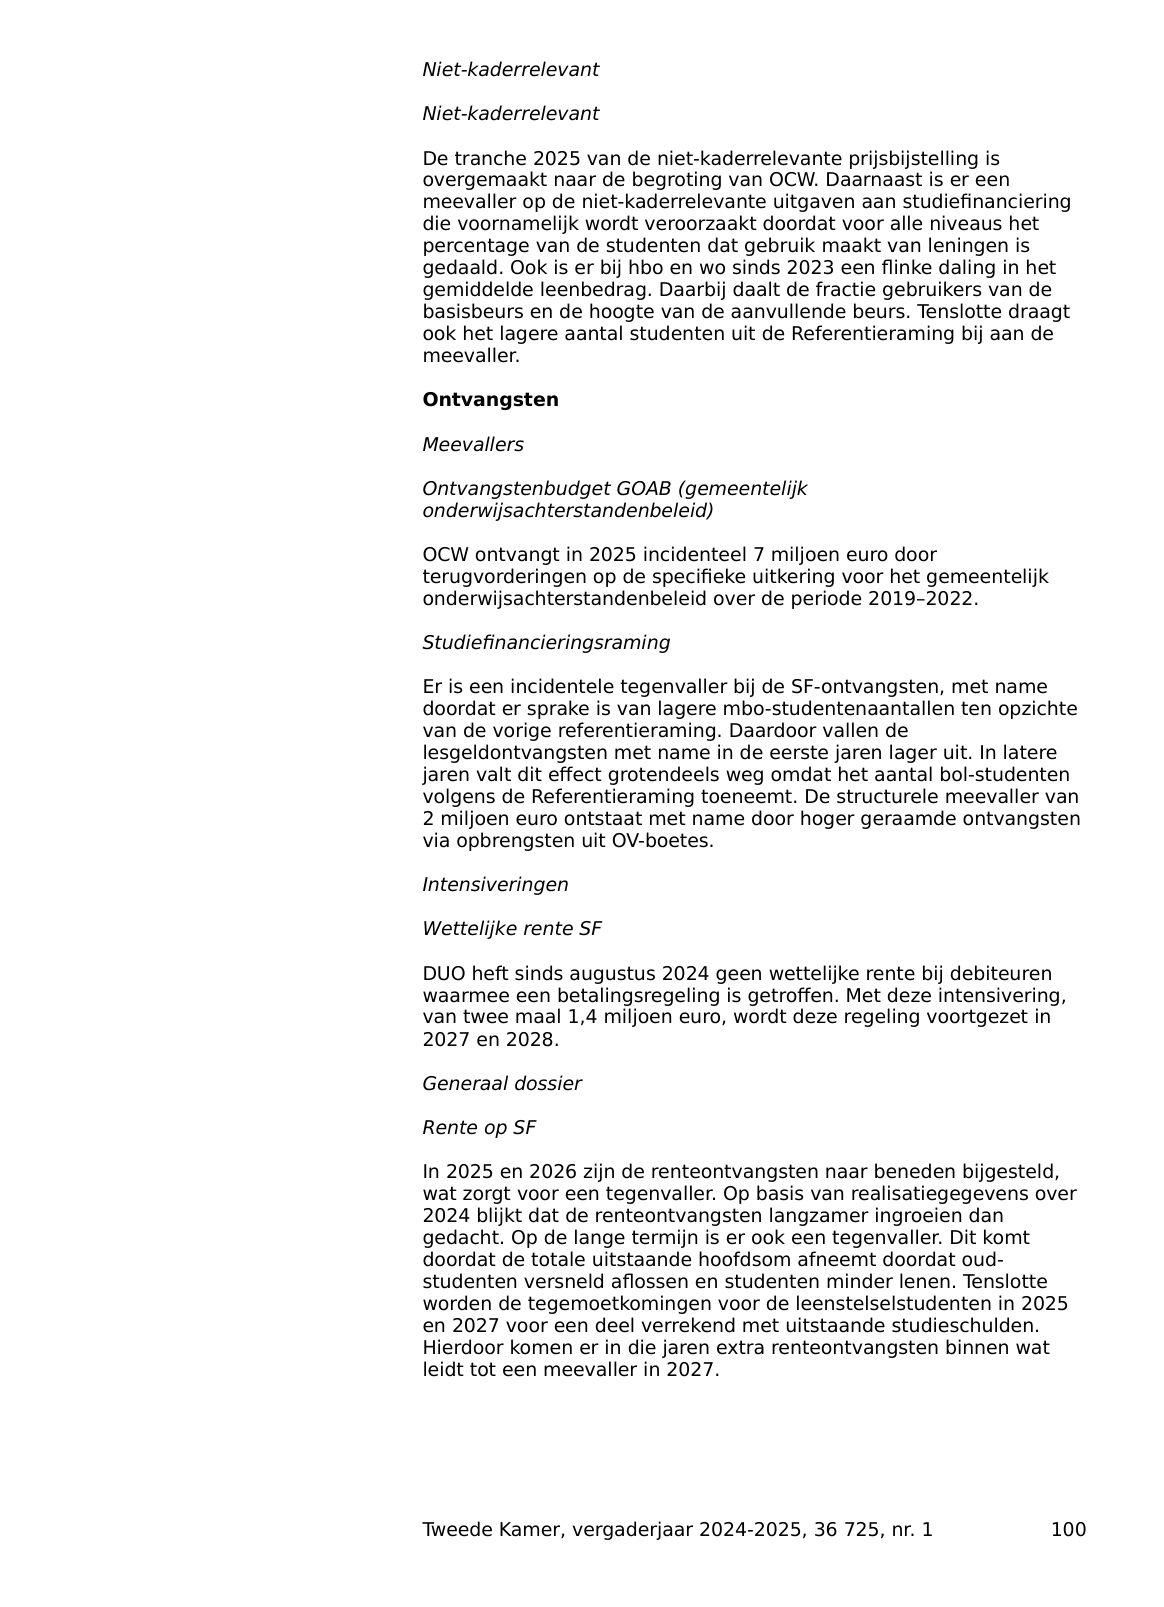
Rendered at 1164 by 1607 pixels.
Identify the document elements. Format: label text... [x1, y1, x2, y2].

subtitle Ontvangsten [422, 389, 1087, 411]
text De tranche 2025 van de niet-kaderrelevante prĳsbĳstelling is overgemaakt naar de begroting van OCW. Daarnaast is er een meevaller op de niet-kaderrelevante uitgaven aan studiefinanciering die voornamelijk wordt veroorzaakt doordat voor alle niveaus het percentage van de studenten dat gebruik maakt van leningen is gedaald. Ook is er bij hbo en wo sinds 2023 een flinke daling in het gemiddelde leenbedrag. Daarbij daalt de fractie gebruikers van de basisbeurs en de hoogte van de aanvullende beurs. Tenslotte draagt ook het lagere aantal studenten uit de Referentieraming bij aan de meevaller. [422, 147, 1087, 367]
subtitle Ontvangstenbudget GOAB (gemeentelijk onderwijsachterstandenbeleid) [422, 478, 1087, 522]
subtitle Niet-kaderrelevant [422, 59, 1087, 81]
subtitle Meevallers [422, 433, 1087, 456]
subtitle Niet-kaderrelevant [422, 103, 1087, 125]
subtitle Studiefinancieringsraming [422, 632, 1087, 654]
subtitle Wettelijke rente SF [422, 918, 1087, 940]
text In 2025 en 2026 zijn de renteontvangsten naar beneden bijgesteld, wat zorgt voor een tegenvaller. Op basis van realisatiegegevens over 2024 blijkt dat de renteontvangsten langzamer ingroeien dan gedacht. Op de lange termijn is er ook een tegenvaller. Dit komt doordat de totale uitstaande hoofdsom afneemt doordat oud-studenten versneld aflossen en studenten minder lenen. Tenslotte worden de tegemoetkomingen voor de leenstelselstudenten in 2025 en 2027 voor een deel verrekend met uitstaande studieschulden. Hierdoor komen er in die jaren extra renteontvangsten binnen wat leidt tot een meevaller in 2027. [422, 1161, 1087, 1381]
subtitle Generaal dossier [422, 1073, 1087, 1094]
subtitle Rente op SF [422, 1117, 1087, 1139]
subtitle Intensiveringen [422, 874, 1087, 896]
text Er is een incidentele tegenvaller bij de SF-ontvangsten, met name doordat er sprake is van lagere mbo-studentenaantallen ten opzichte van de vorige referentieraming. Daardoor vallen de lesgeldontvangsten met name in de eerste jaren lager uit. In latere jaren valt dit effect grotendeels weg omdat het aantal bol-studenten volgens de Referentieraming toeneemt. De structurele meevaller van 2 miljoen euro ontstaat met name door hoger geraamde ontvangsten via opbrengsten uit OV-boetes. [422, 676, 1087, 852]
text OCW ontvangt in 2025 incidenteel 7 miljoen euro door terugvorderingen op de specifieke uitkering voor het gemeentelijk onderwijsachterstandenbeleid over de periode 2019–2022. [422, 544, 1087, 610]
text DUO heft sinds augustus 2024 geen wettelijke rente bij debiteuren waarmee een betalingsregeling is getroffen. Met deze intensivering, van twee maal 1,4 miljoen euro, wordt deze regeling voortgezet in 2027 en 2028. [422, 962, 1087, 1050]
